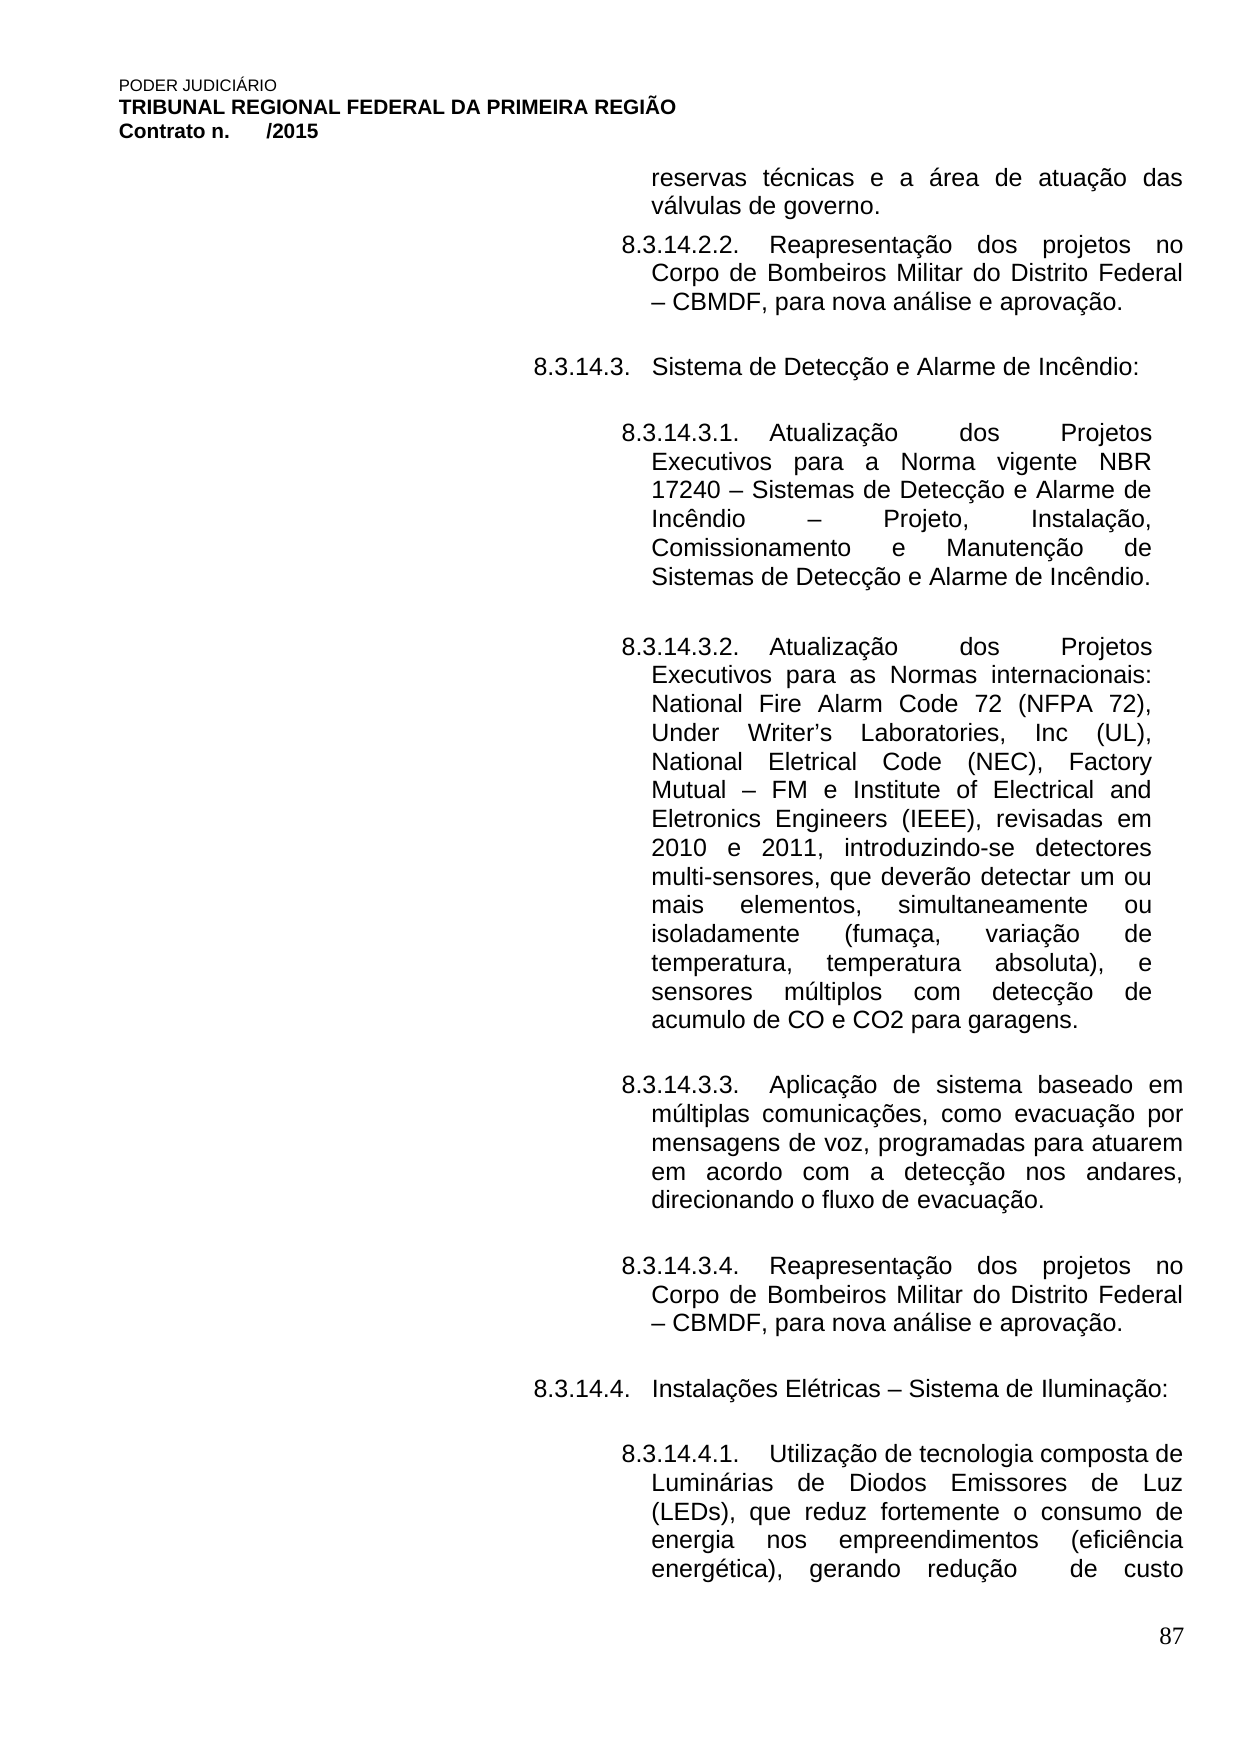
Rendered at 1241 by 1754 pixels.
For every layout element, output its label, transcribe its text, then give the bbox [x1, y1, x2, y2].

list Instalações Elétricas – Sistema de Iluminação: [533, 1374, 1184, 1402]
list Utilização de tecnologia composta de Luminárias de Diodos Emissores de Luz (LEDs), que reduz fortemente o consumo de energia nos empreendimentos (eficiência energética), gerando redução de custo [503, 1439, 1184, 1583]
list Aplicação de sistema baseado em múltiplas comunicações, como evacuação por mensagens de voz, programadas para atuarem em acordo com a detecção nos andares, direcionando o fluxo de evacuação. [503, 1071, 1184, 1214]
list reservas técnicas e a área de atuação das válvulas de governo. [503, 162, 1184, 220]
list Reapresentação dos projetos no Corpo de Bombeiros Militar do Distrito Federal – CBMDF, para nova análise e aprovação. [503, 1251, 1184, 1337]
list Atualização dos Projetos Executivos para a Norma vigente NBR 17240 – Sistemas de Detecção e Alarme de Incêndio – Projeto, Instalação, Comissionamento e Manutenção de Sistemas de Detecção e Alarme de Incêndio. [503, 418, 1152, 590]
list Reapresentação dos projetos no Corpo de Bombeiros Militar do Distrito Federal – CBMDF, para nova análise e aprovação. [503, 229, 1184, 316]
list Sistema de Detecção e Alarme de Incêndio: [533, 352, 1184, 381]
list Atualização dos Projetos Executivos para as Normas internacionais: National Fire Alarm Code 72 (NFPA 72), Under Writer’s Laboratories, Inc (UL), National Eletrical Code (NEC), Factory Mutual – FM e Institute of Electrical and Eletronics Engineers (IEEE), revisadas em 2010 e 2011, introduzindo-se detectores multi-sensores, que deverão detectar um ou mais elementos, simultaneamente ou isoladamente (fumaça, variação de temperatura, temperatura absoluta), e sensores múltiplos com detecção de acumulo de CO e CO2 para garagens. [503, 631, 1153, 1034]
